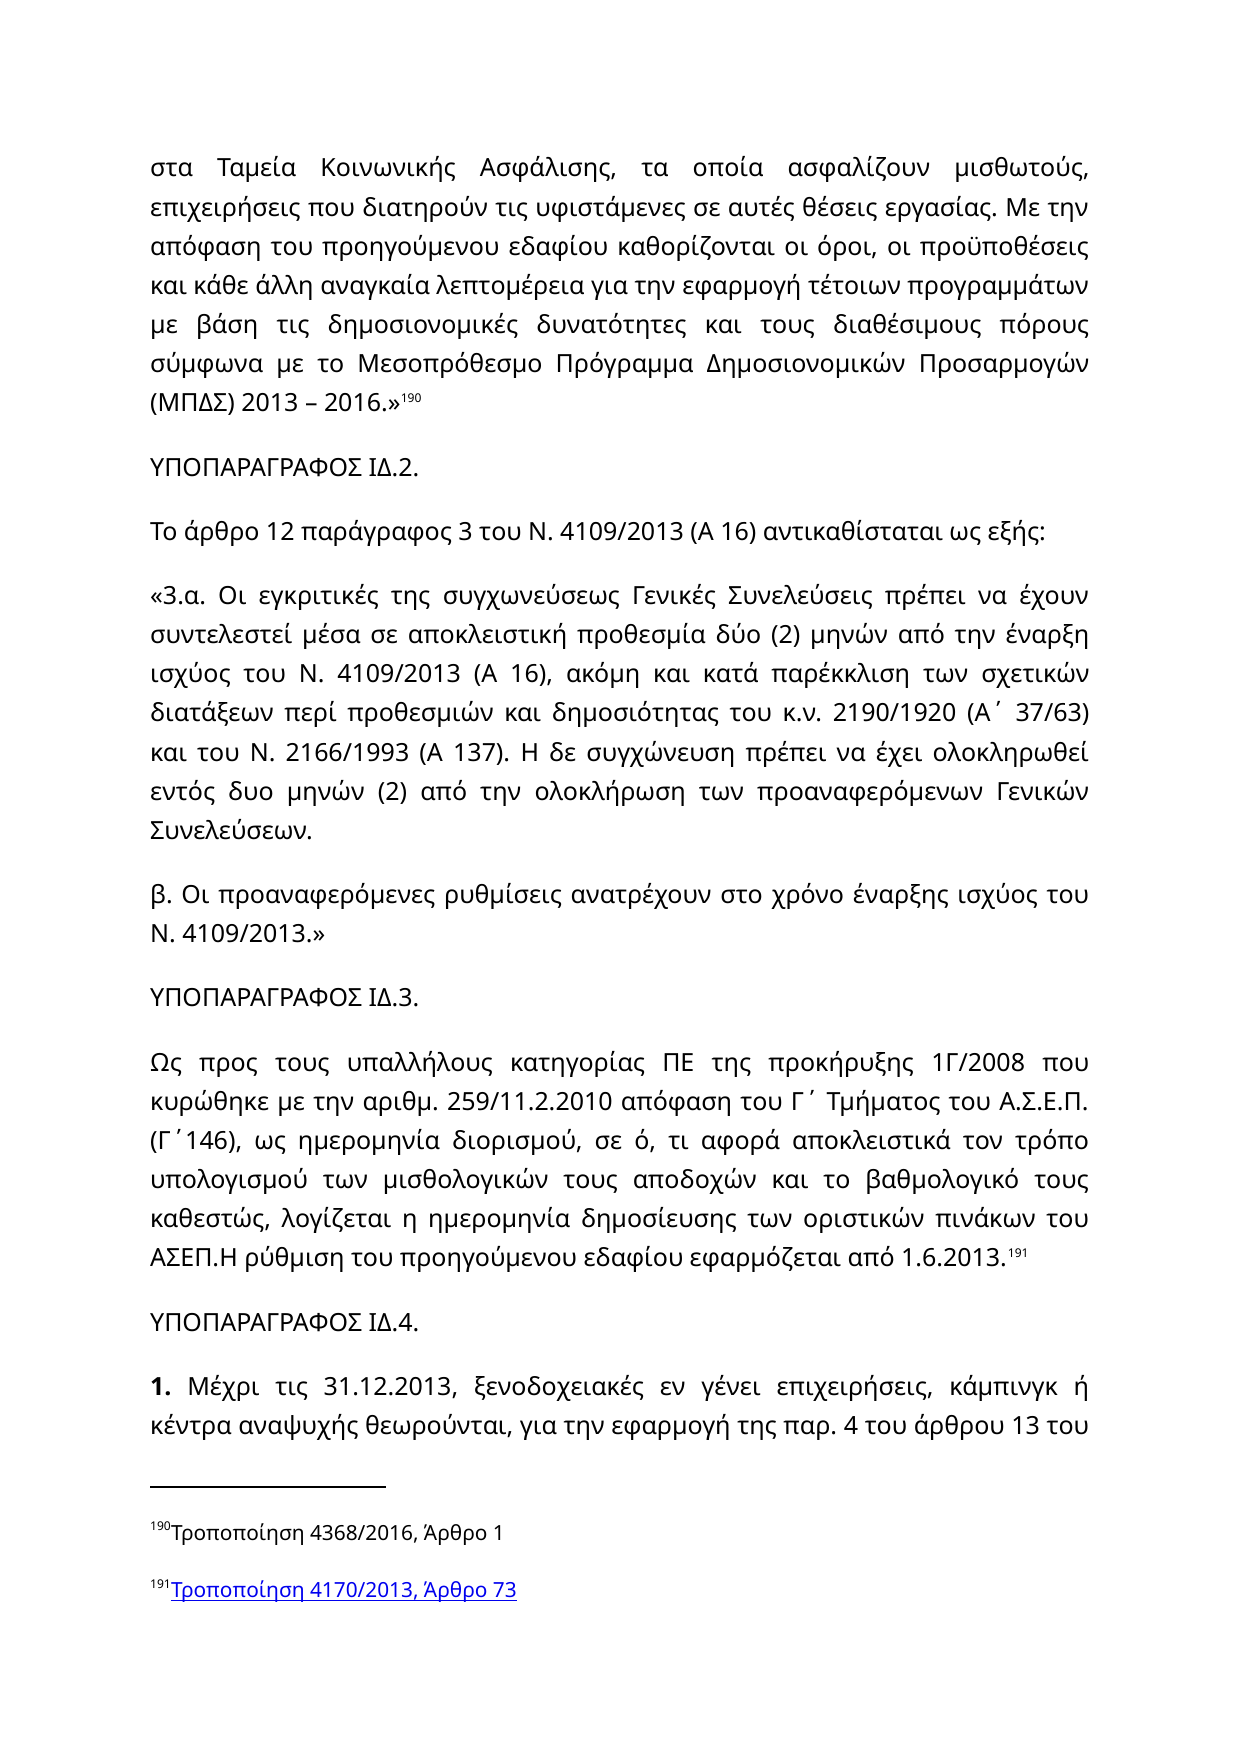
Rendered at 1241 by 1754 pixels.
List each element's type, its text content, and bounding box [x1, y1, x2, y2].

text Το άρθρο 12 παράγραφος 3 του Ν. 4109/2013 (Α 16) αντικαθίσταται ως εξής: [150, 513, 1090, 547]
text Τροποποίηση 4170/2013, Άρθρο 73 [150, 1576, 1090, 1604]
text ΥΠΟΠΑΡΑΓΡΑΦΟΣ ΙΔ.2. [150, 449, 1090, 483]
text στα Ταμεία Κοινωνικής Ασφάλισης, τα οποία ασφαλίζουν μισθωτούς, επιχειρήσεις που διατηρούν τις υφιστάμενες σε αυτές θέσεις εργασίας. Με την απόφαση του προηγούμενου εδαφίου καθορίζονται οι όροι, οι προϋποθέσεις και κάθε άλλη αναγκαία λεπτομέρεια για την εφαρμογή τέτοιων προγραμμάτων με βάση τις δημοσιονομικές δυνατότητες και τους διαθέσιμους πόρους σύμφωνα με το Μεσοπρόθεσμο Πρόγραμμα Δημοσιονομικών Προσαρμογών (ΜΠΔΣ) 2013 – 2016.» [150, 150, 1090, 419]
text Τροποποίηση 4368/2016, Άρθρο 1 [150, 1518, 1090, 1546]
text 1. Μέχρι τις 31.12.2013, ξενοδοχειακές εν γένει επιχειρήσεις, κάμπινγκ ή κέντρα αναψυχής θεωρούνται, για την εφαρμογή της παρ. 4 του άρθρου 13 του [150, 1368, 1090, 1442]
text Ως προς τους υπαλλήλους κατηγορίας ΠΕ της προκήρυξης 1Γ/2008 που κυρώθηκε με την αριθμ. 259/11.2.2010 απόφαση του Γ΄ Τμήματος του Α.Σ.Ε.Π. (Γ΄146), ως ημερομηνία διορισμού, σε ό, τι αφορά αποκλειστικά τον τρόπο υπολογισμού των μισθολογικών τους αποδοχών και το βαθμολογικό τους καθεστώς, λογίζεται η ημερομηνία δημοσίευσης των οριστικών πινάκων του ΑΣΕΠ.Η ρύθμιση του προηγούμενου εδαφίου εφαρμόζεται από 1.6.2013. [150, 1044, 1090, 1274]
text β. Οι προαναφερόμενες ρυθμίσεις ανατρέχουν στο χρόνο έναρξης ισχύος του Ν. 4109/2013.» [150, 877, 1090, 950]
text «3.α. Οι εγκριτικές της συγχωνεύσεως Γενικές Συνελεύσεις πρέπει να έχουν συντελεστεί μέσα σε αποκλειστική προθεσμία δύο (2) μηνών από την έναρξη ισχύος του Ν. 4109/2013 (Α 16), ακόμη και κατά παρέκκλιση των σχετικών διατάξεων περί προθεσμιών και δημοσιότητας του κ.ν. 2190/1920 (Α΄ 37/63) και του Ν. 2166/1993 (Α 137). Η δε συγχώνευση πρέπει να έχει ολοκληρωθεί εντός δυο μηνών (2) από την ολοκλήρωση των προαναφερόμενων Γενικών Συνελεύσεων. [150, 577, 1090, 847]
text ΥΠΟΠΑΡΑΓΡΑΦΟΣ ΙΔ.4. [150, 1304, 1090, 1338]
text ΥΠΟΠΑΡΑΓΡΑΦΟΣ ΙΔ.3. [150, 980, 1090, 1014]
